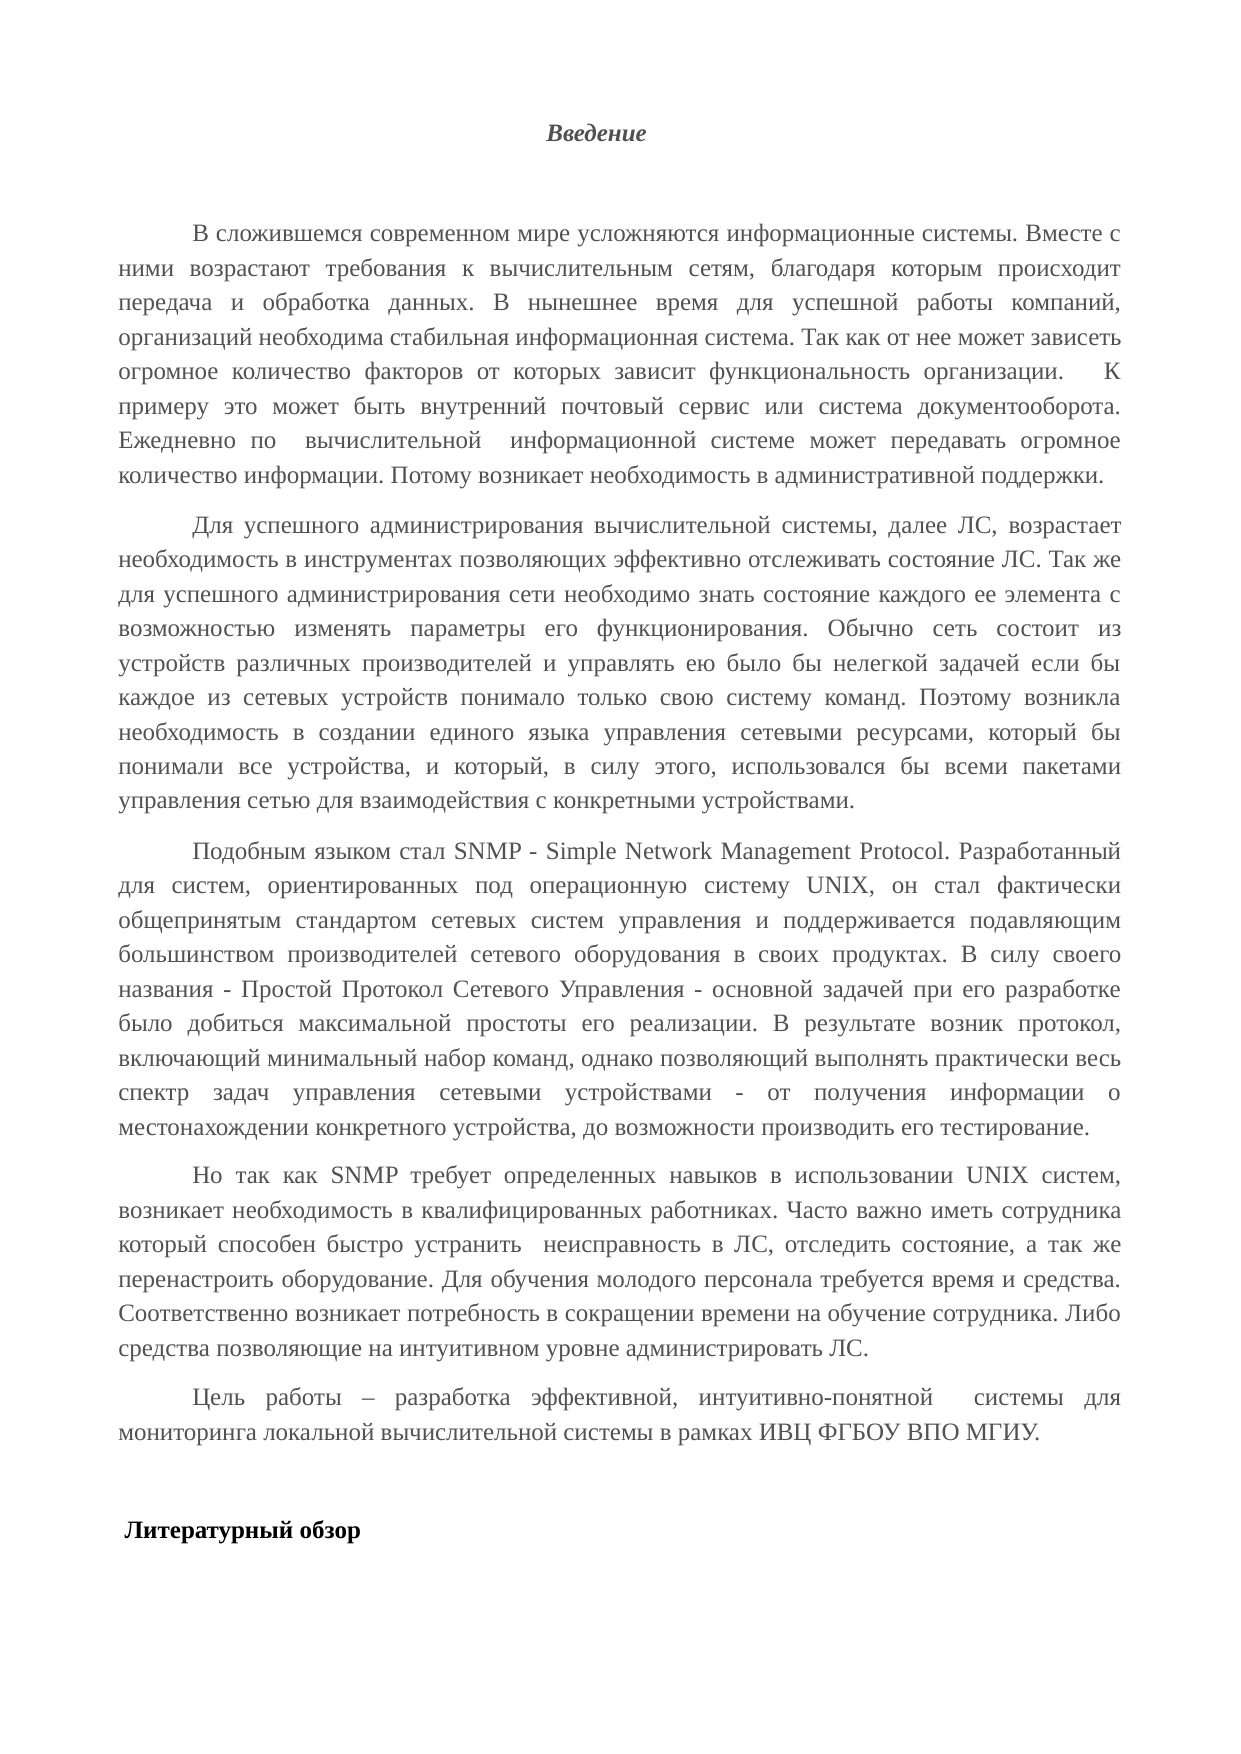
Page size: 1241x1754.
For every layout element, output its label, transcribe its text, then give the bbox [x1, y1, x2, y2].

text Литературный обзор [118, 1515, 1122, 1543]
text Цель работы – разработка эффективной, интуитивно-понятной системы для мониторинга локальной вычислительной системы в рамках ИВЦ ФГБОУ ВПО МГИУ. [118, 1382, 1122, 1445]
text Введение [118, 118, 1122, 147]
text Для успешного администрирования вычислительной системы, далее ЛС, возрастает необходимость в инструментах позволяющих эффективно отслеживать состояние ЛС. Так же для успешного администрирования сети необходимо знать состояние каждого ее элемента с возможностью изменять параметры его функционирования. Обычно сеть состоит из устройств различных производителей и управлять ею было бы нелегкой задачей если бы каждое из сетевых устройств понимало только свою систему команд. Поэтому возникла необходимость в создании единого языка управления сетевыми ресурсами, который бы понимали все устройства, и который, в силу этого, использовался бы всеми пакетами управления сетью для взаимодействия с конкретными устройствами. [118, 510, 1122, 814]
text Подобным языком стал SNMP - Simple Network Management Protocol. Разработанный для систем, ориентированных под операционную систему UNIX, он стал фактически общепринятым стандартом сетевых систем управления и поддерживается подавляющим большинством производителей сетевого оборудования в своих продуктах. В силу своего названия - Простой Протокол Сетевого Управления - основной задачей при его разработке было добиться максимальной простоты его реализации. В результате возник протокол, включающий минимальный набор команд, однако позволяющий выполнять практически весь спектр задач управления сетевыми устройствами - от получения информации о местонахождении конкретного устройства, до возможности производить его тестирование. [118, 836, 1122, 1140]
text В сложившемся современном мире усложняются информационные системы. Вместе с ними возрастают требования к вычислительным сетям, благодаря которым происходит передача и обработка данных. В нынешнее время для успешной работы компаний, организаций необходима стабильная информационная система. Так как от нее может зависеть огромное количество факторов от которых зависит функциональность организации. К примеру это может быть внутренний почтовый сервис или система документооборота. Ежедневно по вычислительной информационной системе может передавать огромное количество информации. Потому возникает необходимость в административной поддержки. [118, 218, 1122, 488]
text Но так как SNMP требует определенных навыков в использовании UNIX систем, возникает необходимость в квалифицированных работниках. Часто важно иметь сотрудника который способен быстро устранить неисправность в ЛС, отследить состояние, а так же перенастроить оборудование. Для обучения молодого персонала требуется время и средства. Соответственно возникает потребность в сокращении времени на обучение сотрудника. Либо средства позволяющие на интуитивном уровне администрировать ЛС. [118, 1161, 1122, 1362]
